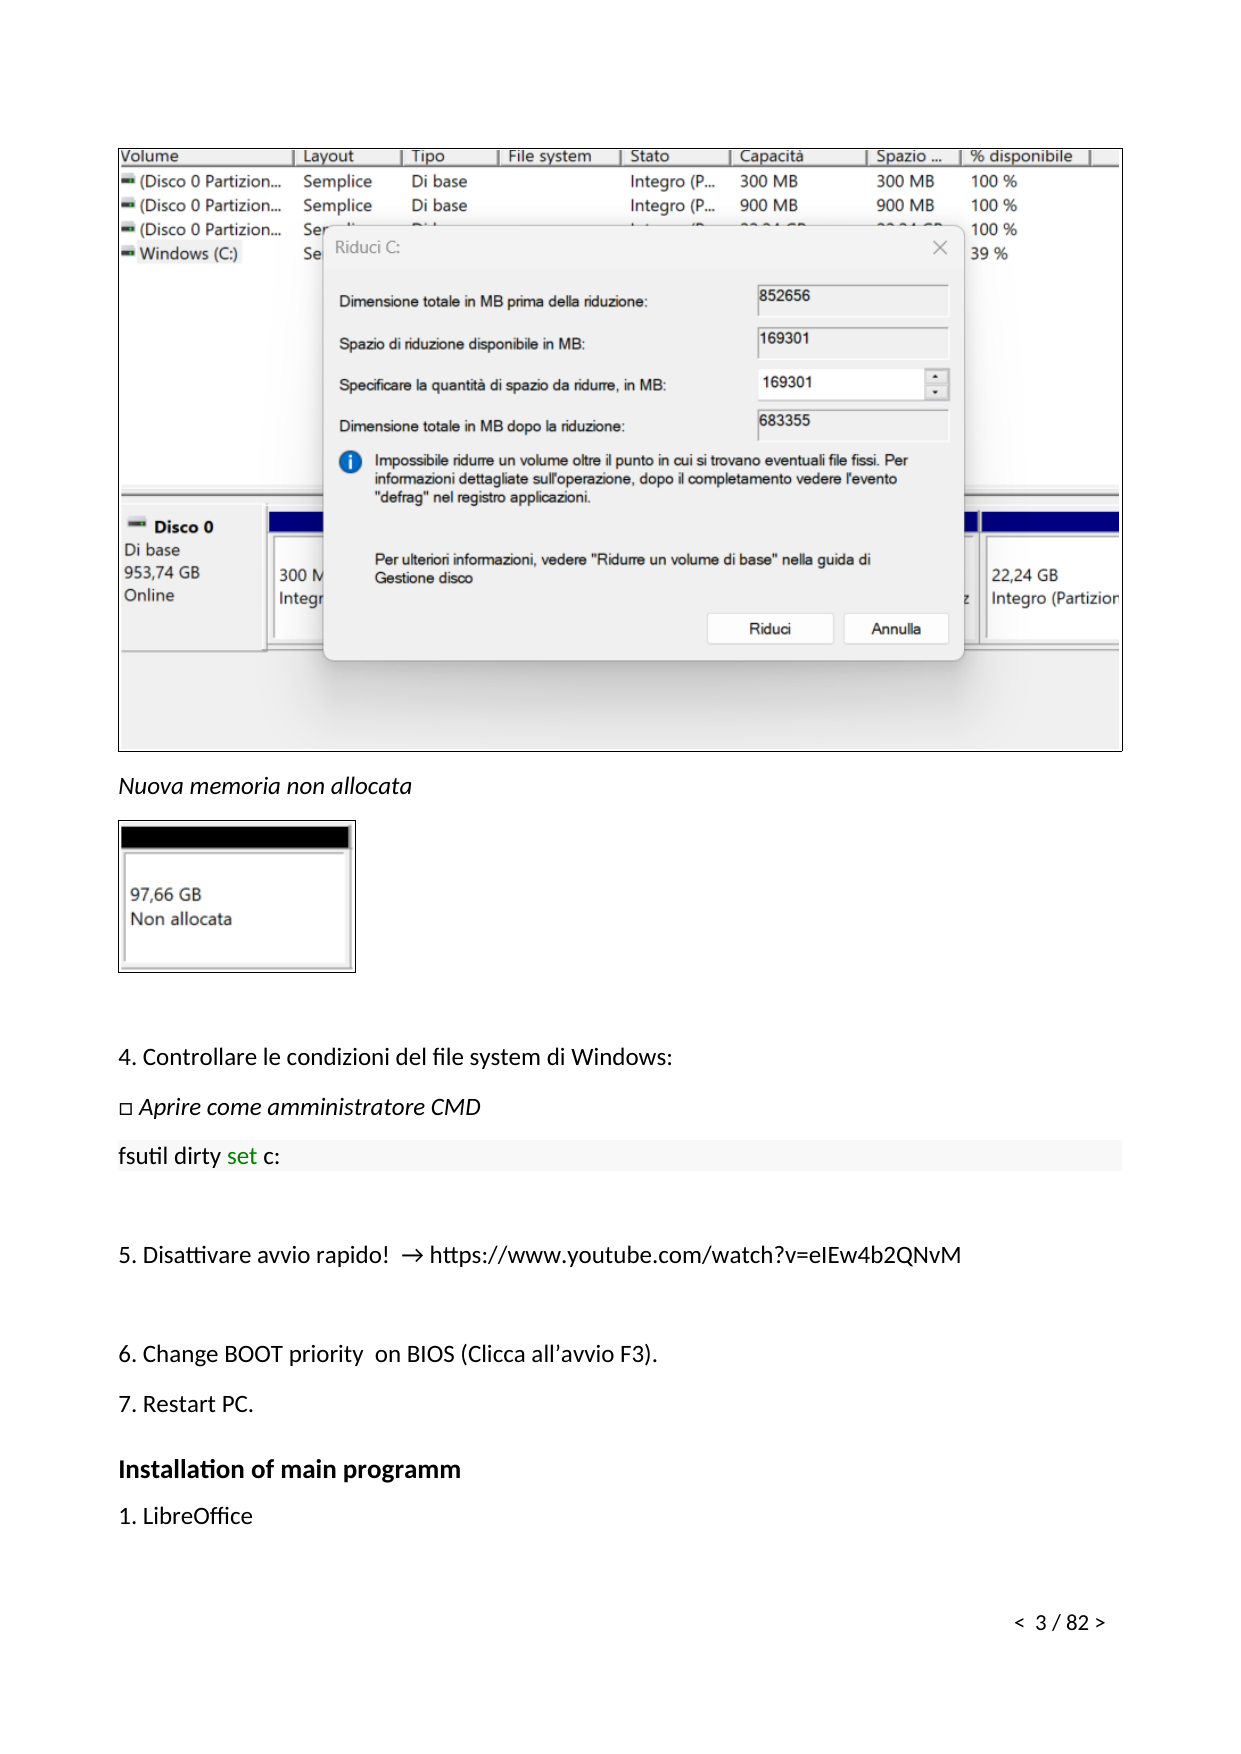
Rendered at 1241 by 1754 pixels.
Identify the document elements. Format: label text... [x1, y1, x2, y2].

text Nuova memoria non allocata [118, 770, 1122, 801]
text 4. Controllare le condizioni del file system di Windows: [118, 1041, 1122, 1072]
text □ Aprire come amministratore CMD [118, 1091, 1122, 1121]
picture [121, 822, 353, 970]
subtitle Installation of main programm [118, 1452, 1122, 1485]
text 6. Change BOOT priority on BIOS (Clicca all’avvio F3). [118, 1338, 1122, 1369]
text fsutil dirty set c: [118, 1140, 1122, 1171]
text 1. LibreOffice [118, 1500, 1122, 1531]
picture [121, 150, 1119, 749]
text 7. Restart PC. [118, 1388, 1122, 1419]
text 5. Disattivare avvio rapido! → https://www.youtube.com/watch?v=eIEw4b2QNvM [118, 1239, 1122, 1270]
